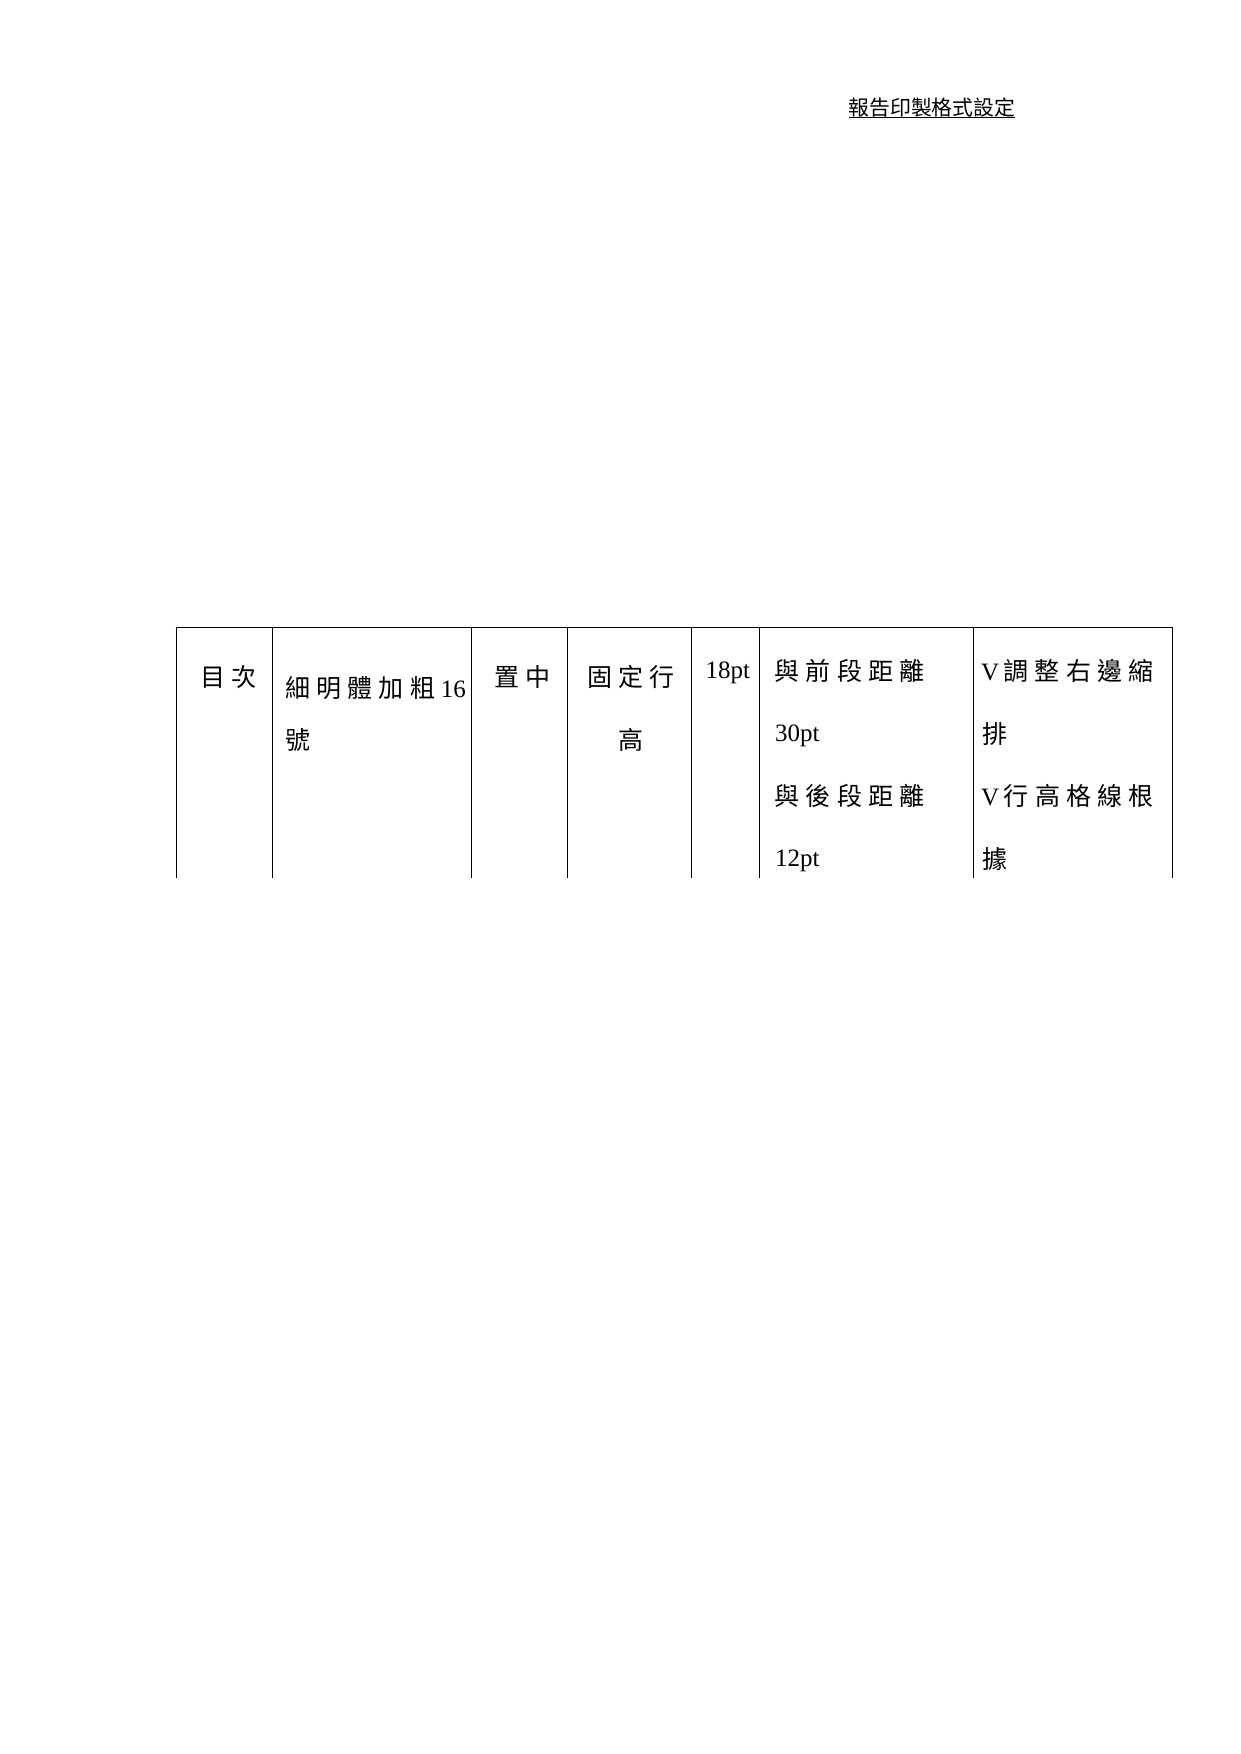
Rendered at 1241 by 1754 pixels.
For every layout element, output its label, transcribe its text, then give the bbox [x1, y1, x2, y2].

table_cell 置中 [472, 628, 567, 878]
table_cell V調整右邊縮排 V行高格線根據 [974, 628, 1172, 878]
table_cell 固定行高 [568, 628, 691, 878]
table_cell 18pt [692, 628, 759, 878]
table_cell 細明體加粗16號 [273, 628, 471, 878]
table_cell 目次 [177, 628, 272, 878]
table_cell 與前段距離30pt 與後段距離12pt [760, 628, 973, 878]
